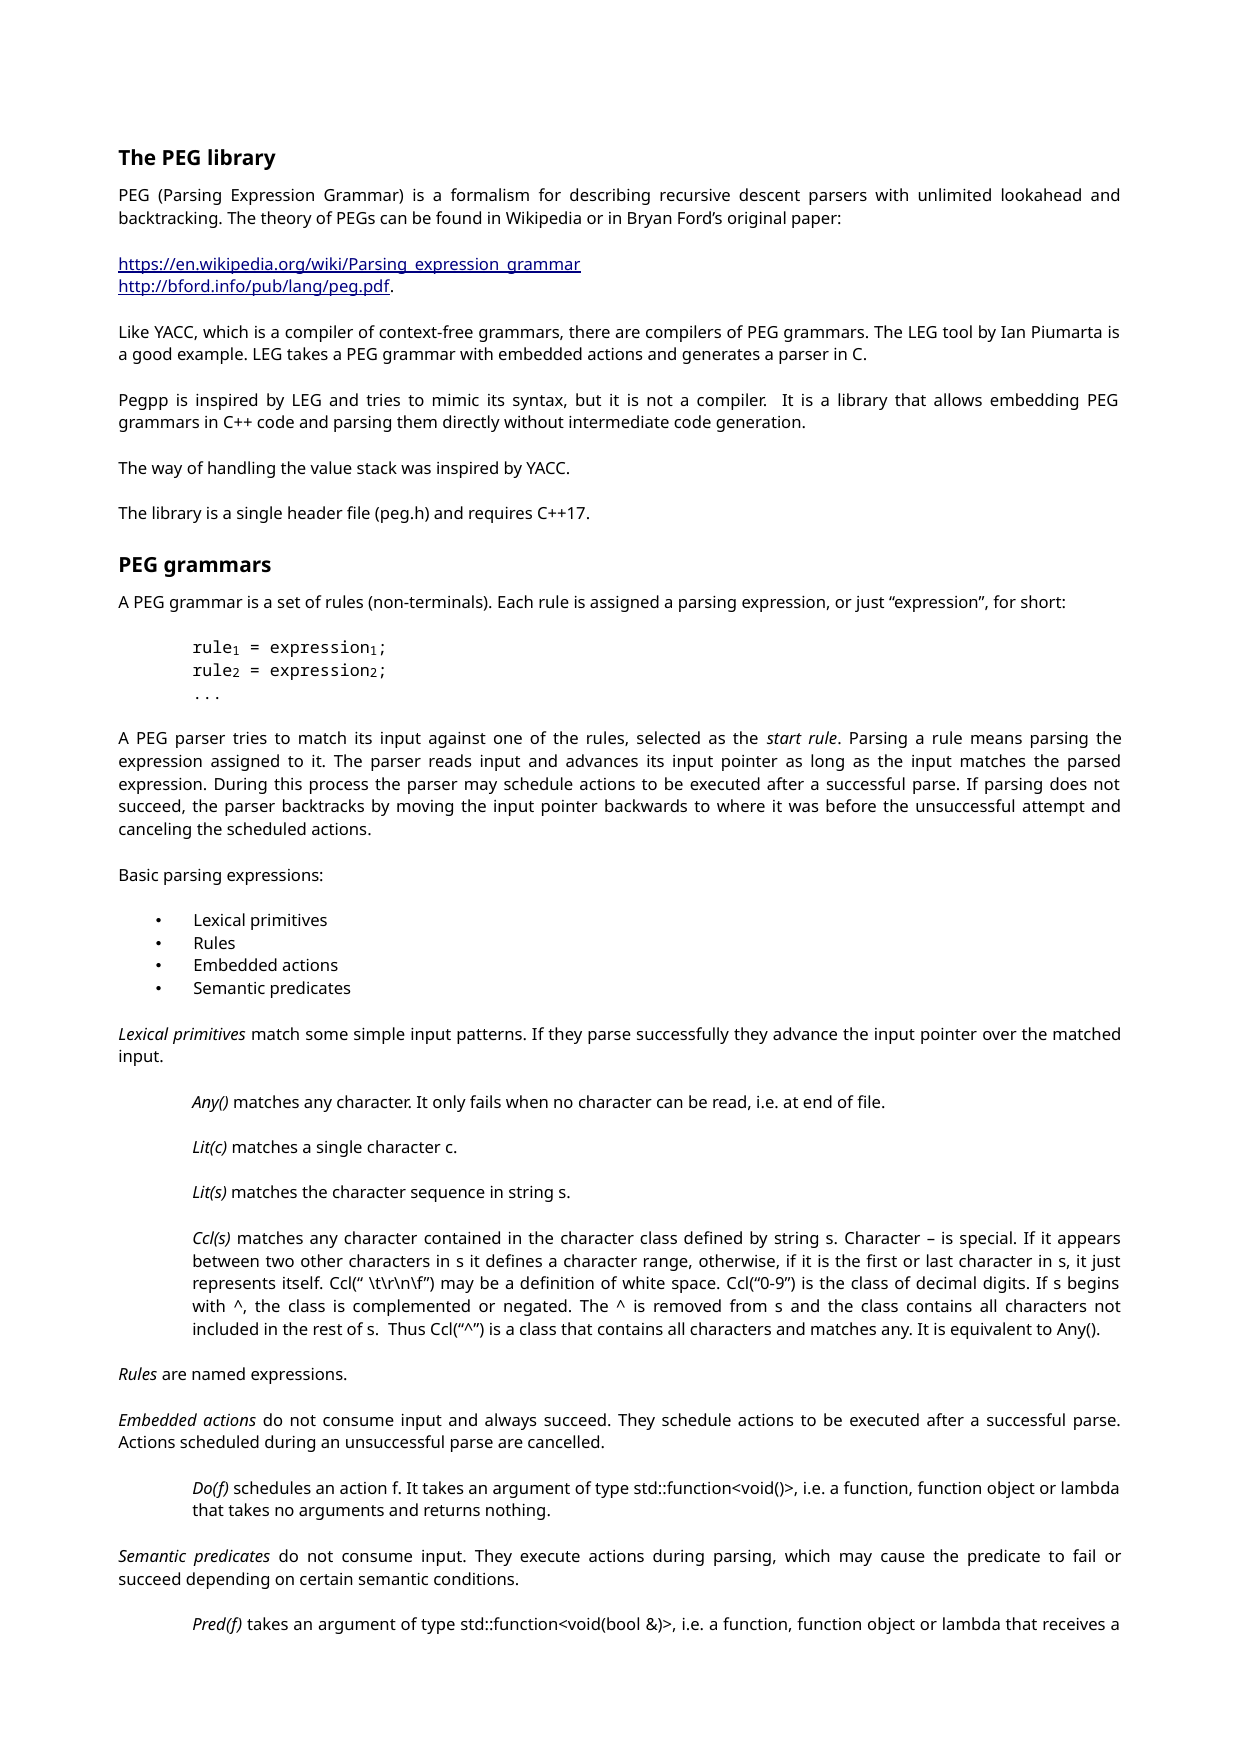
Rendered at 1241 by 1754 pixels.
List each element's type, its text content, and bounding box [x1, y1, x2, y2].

text ... [118, 681, 1122, 704]
list Semantic predicates [156, 977, 1122, 999]
text Embedded actions do not consume input and always succeed. They schedule actions to be executed after a successful parse. Actions scheduled during an unsuccessful parse are cancelled. [118, 1408, 1122, 1453]
text The way of handling the value stack was inspired by YACC. [118, 457, 1122, 479]
text A PEG parser tries to match its input against one of the rules, selected as the start rule. Parsing a rule means parsing the expression assigned to it. The parser reads input and advances its input pointer as long as the input matches the parsed expression. During this process the parser may schedule actions to be executed after a successful parse. If parsing does not succeed, the parser backtracks by moving the input pointer backwards to where it was before the unsuccessful attempt and canceling the scheduled actions. [118, 727, 1122, 840]
text Any() matches any character. It only fails when no character can be read, i.e. at end of file. [192, 1090, 1122, 1113]
text Pred(f) takes an argument of type std::function<void(bool &)>, i.e. a function, function object or lambda that receives a [192, 1612, 1122, 1635]
text A PEG grammar is a set of rules (non-terminals). Each rule is assigned a parsing expression, or just “expression”, for short: [118, 591, 1122, 613]
text http://bford.info/pub/lang/peg.pdf. [118, 275, 1122, 298]
text rule1 = expression1; [118, 636, 1122, 659]
subtitle The PEG library [118, 143, 1122, 172]
list Embedded actions [156, 954, 1122, 977]
text Ccl(s) matches any character contained in the character class defined by string s. Character – is special. If it appears between two other characters in s it defines a character range, otherwise, if it is the first or last character in s, it just represents itself. Ccl(“ \t\r\n\f”) may be a definition of white space. Ccl(“0-9”) is the class of decimal digits. If s begins with ^, the class is complemented or negated. The ^ is removed from s and the class contains all characters not included in the rest of s. Thus Ccl(“^”) is a class that contains all characters and matches any. It is equivalent to Any(). [192, 1226, 1122, 1340]
text Do(f) schedules an action f. It takes an argument of type std::function<void()>, i.e. a function, function object or lambda that takes no arguments and returns nothing. [192, 1476, 1122, 1522]
text Like YACC, which is a compiler of context-free grammars, there are compilers of PEG grammars. The LEG tool by Ian Piumarta is a good example. LEG takes a PEG grammar with embedded actions and generates a parser in C. [118, 320, 1122, 366]
list Rules [156, 931, 1122, 954]
text Lit(c) matches a single character c. [192, 1136, 1122, 1158]
text https://en.wikipedia.org/wiki/Parsing_expression_grammar [118, 252, 1122, 275]
text Basic parsing expressions: [118, 863, 1122, 886]
subtitle PEG grammars [118, 550, 1122, 578]
list Lexical primitives [156, 908, 1122, 931]
text Lit(s) matches the character sequence in string s. [192, 1181, 1122, 1204]
text PEG (Parsing Expression Grammar) is a formalism for describing recursive descent parsers with unlimited lookahead and backtracking. The theory of PEGs can be found in Wikipedia or in Bryan Ford’s original paper: [118, 184, 1122, 229]
text Lexical primitives match some simple input patterns. If they parse successfully they advance the input pointer over the matched input. [118, 1022, 1122, 1067]
text rule2 = expression2; [118, 659, 1122, 681]
text Pegpp is inspired by LEG and tries to mimic its syntax, but it is not a compiler. It is a library that allows embedding PEG grammars in C++ code and parsing them directly without intermediate code generation. [118, 388, 1122, 434]
text Rules are named expressions. [118, 1363, 1122, 1385]
text Semantic predicates do not consume input. They execute actions during parsing, which may cause the predicate to fail or succeed depending on certain semantic conditions. [118, 1544, 1122, 1590]
text The library is a single header file (peg.h) and requires C++17. [118, 502, 1122, 525]
